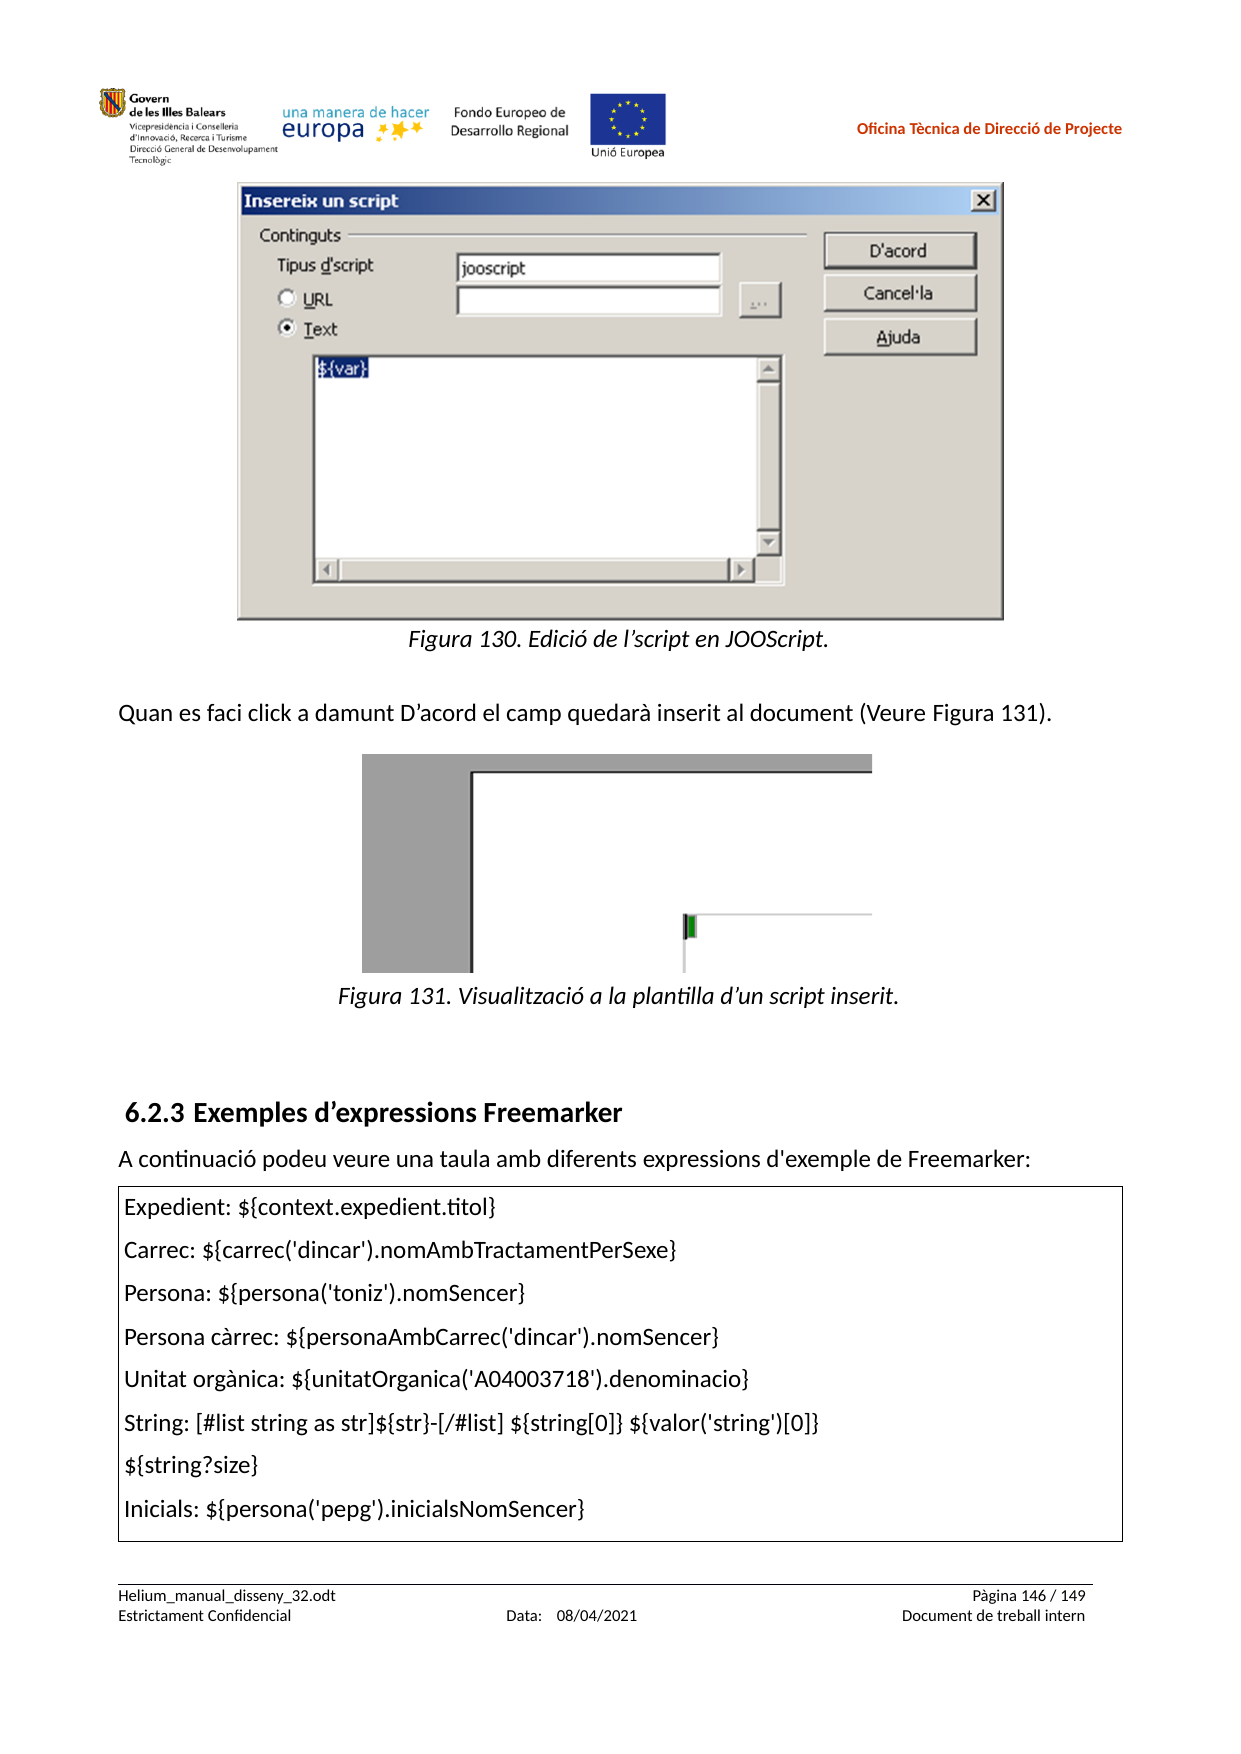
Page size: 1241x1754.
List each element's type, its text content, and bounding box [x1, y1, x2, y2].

picture [99, 87, 668, 166]
text A continuació podeu veure una taula amb diferents expressions d'exemple de Freemarker: [118, 1143, 1122, 1173]
picture [360, 752, 880, 980]
text Figura 130. Edició de l’script en JOOScript. [235, 624, 1005, 654]
text Figura 131. Visualització a la plantilla d’un script inserit. [278, 978, 962, 1010]
table_header Expedient: ${context.expedient.titol} Carrec: ${carrec('dincar').nomAmbTractamentPerSexe} Persona: ${persona('toniz').nomSencer} Persona càrrec: ${personaAmbCarrec('dincar').nomSencer} Unitat orgànica: ${unitatOrganica('A04003718').denominacio} String: [#list string as str]${str}-[/#list] ${string[0]} ${valor('string')[0]} ${string?size} Inicials: ${persona('pepg').inicialsNomSencer} [119, 1187, 1122, 1541]
subtitle Exemples d’expressions Freemarker [118, 1094, 1122, 1130]
picture [235, 180, 1005, 624]
text Quan es faci click a damunt D’acord el camp quedarà inserit al document (Veure Figura 131). [118, 697, 1122, 727]
